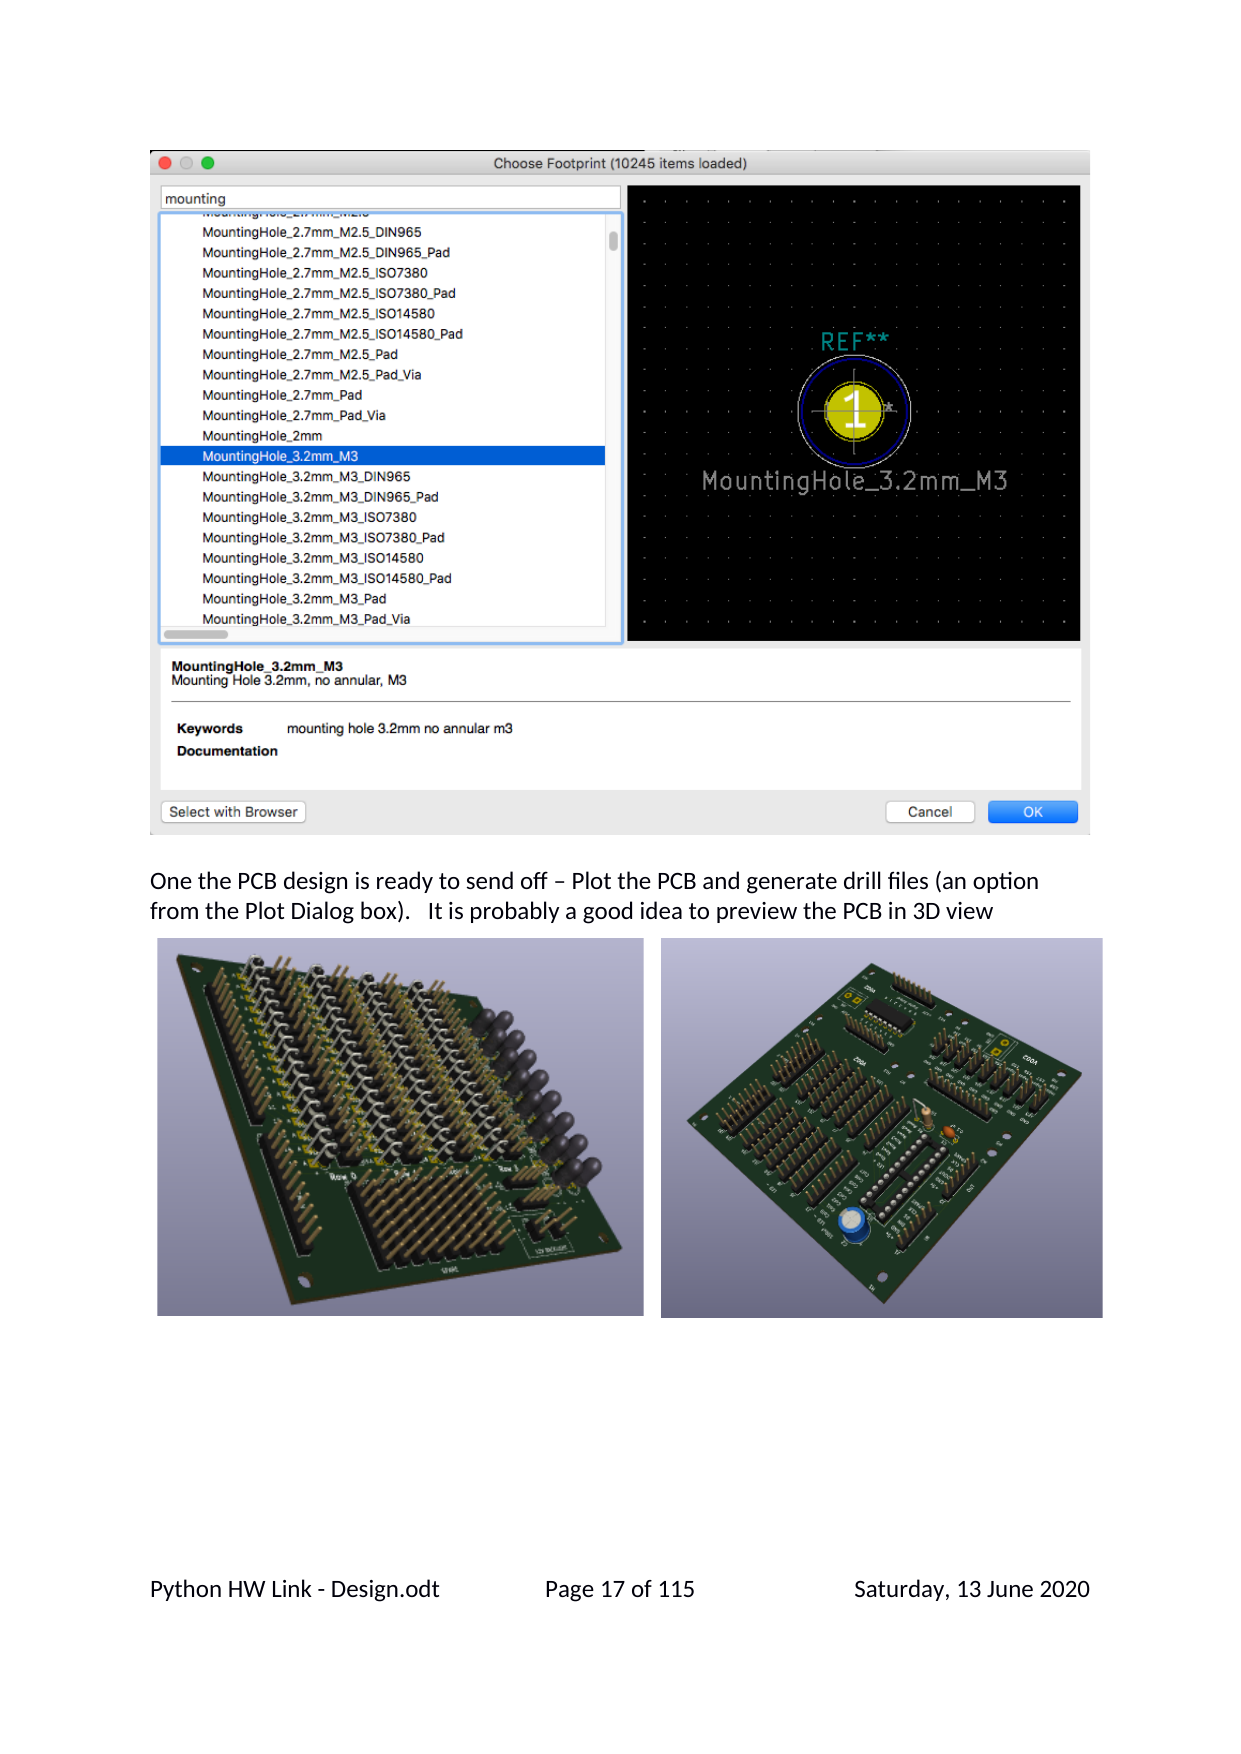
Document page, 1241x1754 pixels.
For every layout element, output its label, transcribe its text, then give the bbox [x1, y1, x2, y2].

picture [157, 938, 644, 1316]
picture [150, 150, 1091, 835]
picture [661, 938, 1103, 1318]
text One the PCB design is ready to send off – Plot the PCB and generate drill files (an option from the Plot Dialog box). It is probably a good idea to preview the PCB in 3D view [150, 865, 1090, 926]
